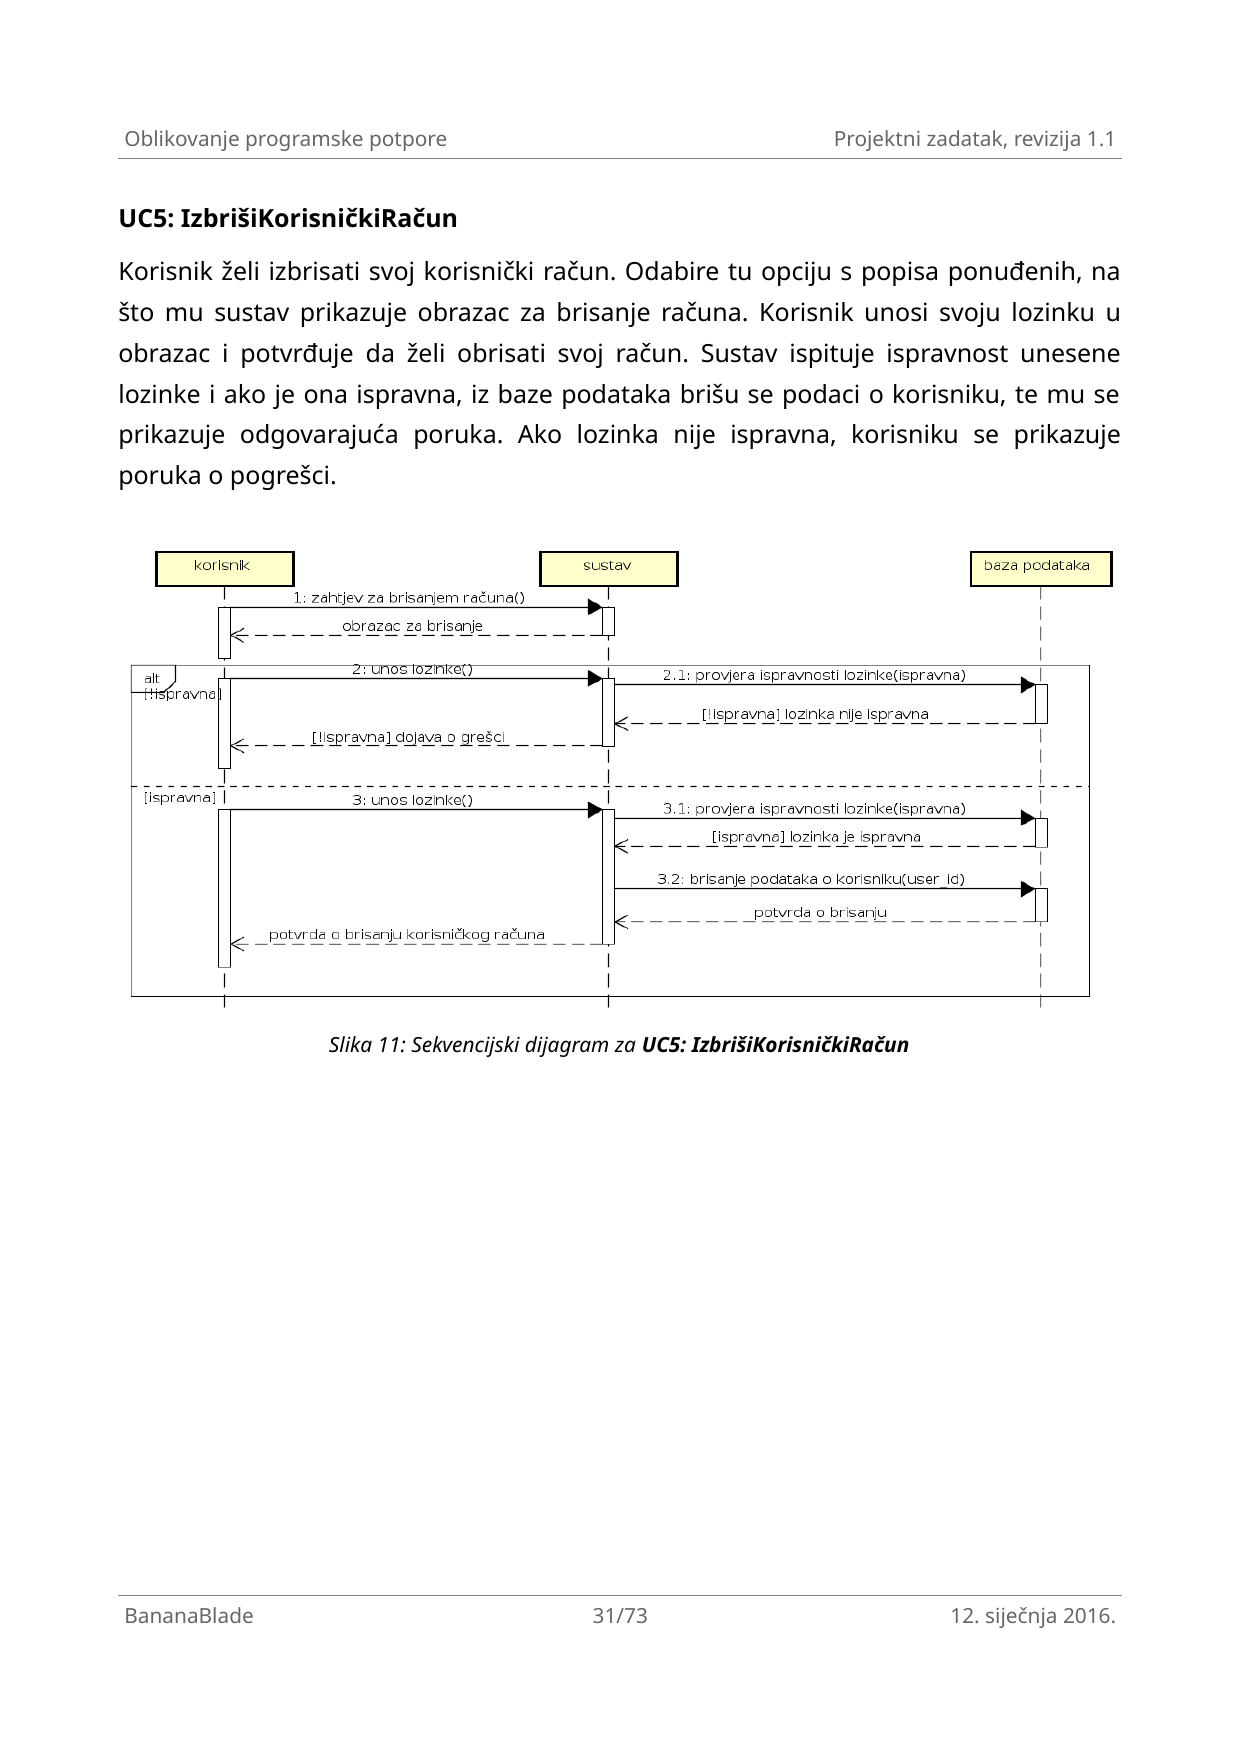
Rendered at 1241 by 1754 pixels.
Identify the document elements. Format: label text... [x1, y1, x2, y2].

text Slika 11: Sekvencijski dijagram za UC5: IzbrišiKorisničkiRačun [118, 1024, 1122, 1058]
picture [118, 540, 1123, 1024]
text Korisnik želi izbrisati svoj korisnički račun. Odabire tu opciju s popisa ponuđenih, na što mu sustav prikazuje obrazac za brisanje računa. Korisnik unosi svoju lozinku u obrazac i potvrđuje da želi obrisati svoj račun. Sustav ispituje ispravnost unesene lozinke i ako je ona ispravna, iz baze podataka brišu se podaci o korisniku, te mu se prikazuje odgovarajuća poruka. Ako lozinka nije ispravna, korisniku se prikazuje poruka o pogrešci. [118, 254, 1122, 492]
subtitle UC5: IzbrišiKorisničkiRačun [118, 201, 1122, 234]
